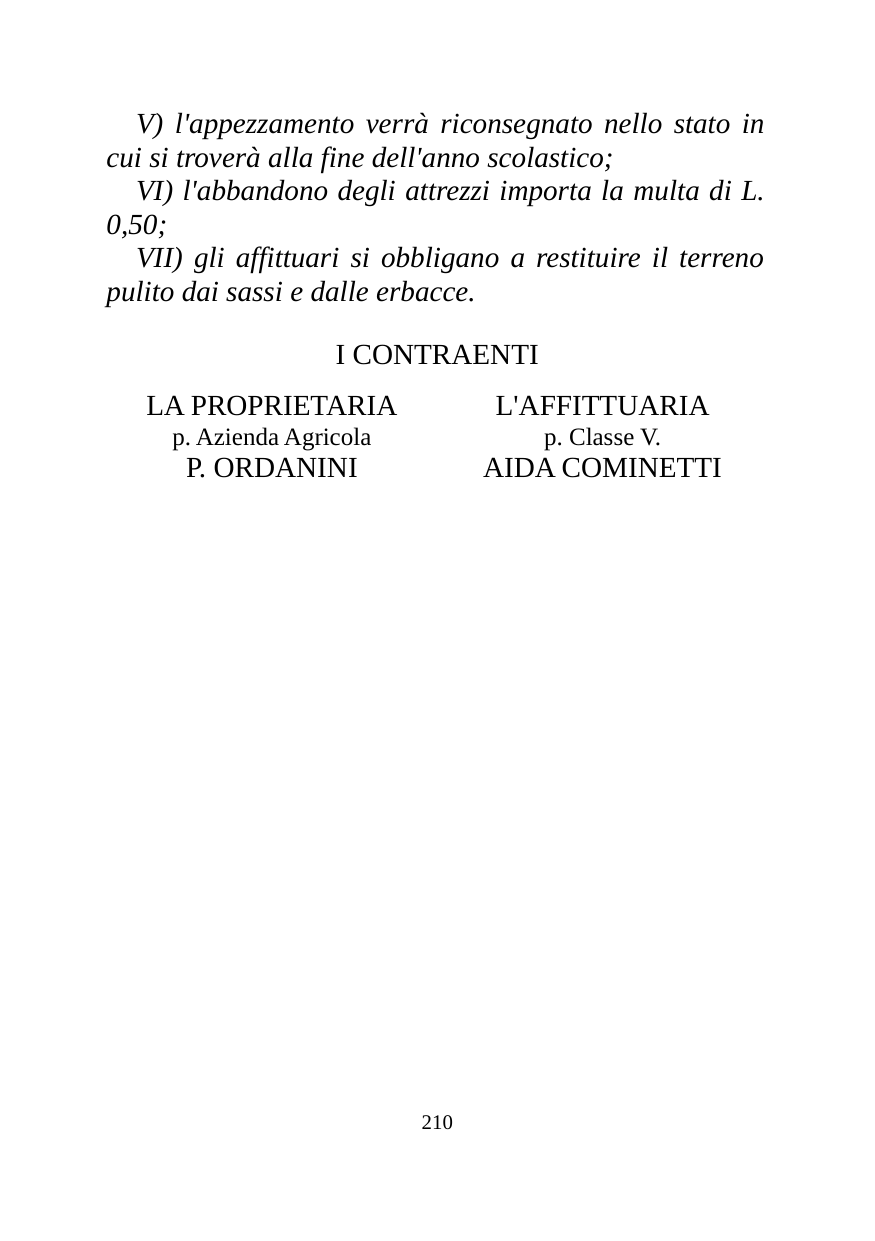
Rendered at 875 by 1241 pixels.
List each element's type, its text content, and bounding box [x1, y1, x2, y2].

table_header LA PROPRIETARIA p. Azienda Agricola P. ORDANINI [106, 382, 437, 489]
text V) l'appezzamento verrà riconsegnato nello stato in cui si troverà alla fine dell'anno scolastico; [106, 106, 768, 173]
table_header L'AFFITTUARIA p. Classe V. AIDA COMINETTI [437, 382, 768, 489]
text I CONTRAENTI [106, 337, 768, 371]
text VI) l'abbandono degli attrezzi importa la multa di L. 0,50; [106, 173, 768, 240]
text VII) gli affittuari si obbligano a restituire il terreno pulito dai sassi e dalle erbacce. [106, 240, 768, 307]
